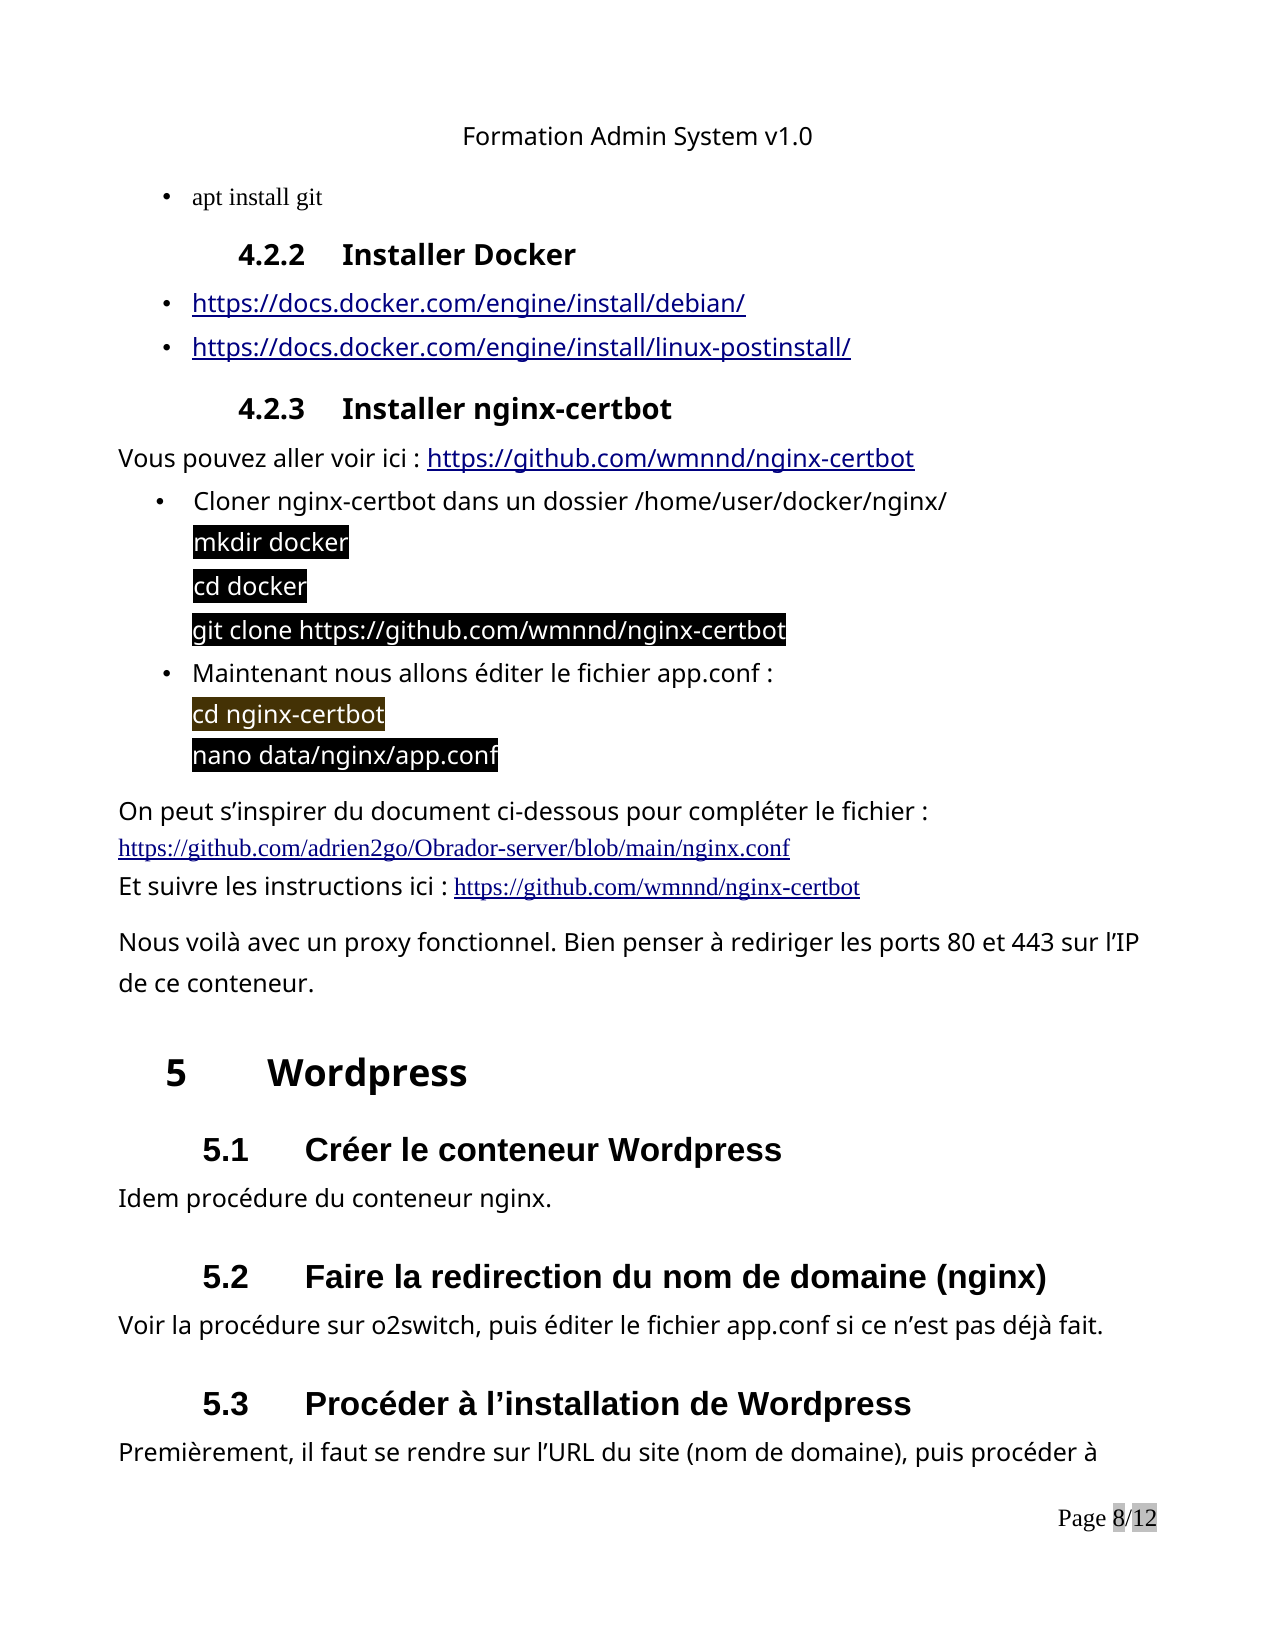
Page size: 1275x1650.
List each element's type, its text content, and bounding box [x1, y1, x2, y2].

list https://docs.docker.com/engine/install/debian/ [162, 286, 1157, 320]
list Maintenant nous allons éditer le fichier app.conf : cd nginx-certbot nano data/nginx/app.conf [162, 656, 1157, 772]
list apt install git [162, 182, 1157, 210]
subtitle Installer Docker [231, 234, 1157, 273]
text Voir la procédure sur o2switch, puis éditer le fichier app.conf si ce n’est pas déjà fait. [118, 1308, 1157, 1342]
subtitle Wordpress [156, 1046, 1157, 1097]
list https://docs.docker.com/engine/install/linux-postinstall/ [162, 330, 1157, 364]
text On peut s’inspirer du document ci-dessous pour compléter le fichier : https://github.com/adrien2go/Obrador-server/blob/main/nginx.conf Et suivre les instructions ici : https://github.com/wmnnd/nginx-certbot [118, 793, 1157, 903]
subtitle Faire la redirection du nom de domaine (nginx) [193, 1257, 1157, 1295]
list Cloner nginx-certbot dans un dossier /home/user/docker/nginx/ mkdir docker [156, 484, 1157, 559]
text Vous pouvez aller voir ici : https://github.com/wmnnd/nginx-certbot [118, 440, 1157, 474]
text Nous voilà avec un proxy fonctionnel. Bien penser à rediriger les ports 80 et 443 sur l’IP de ce conteneur. [118, 924, 1157, 999]
subtitle Installer nginx-certbot [231, 388, 1157, 428]
list cd docker [156, 569, 1157, 603]
subtitle Créer le conteneur Wordpress [193, 1130, 1157, 1168]
text Idem procédure du conteneur nginx. [118, 1181, 1157, 1215]
list git clone https://github.com/wmnnd/nginx-certbot [162, 612, 1157, 646]
text Premièrement, il faut se rendre sur l’URL du site (nom de domaine), puis procéder à [118, 1435, 1157, 1469]
subtitle Procéder à l’installation de Wordpress [193, 1384, 1157, 1422]
